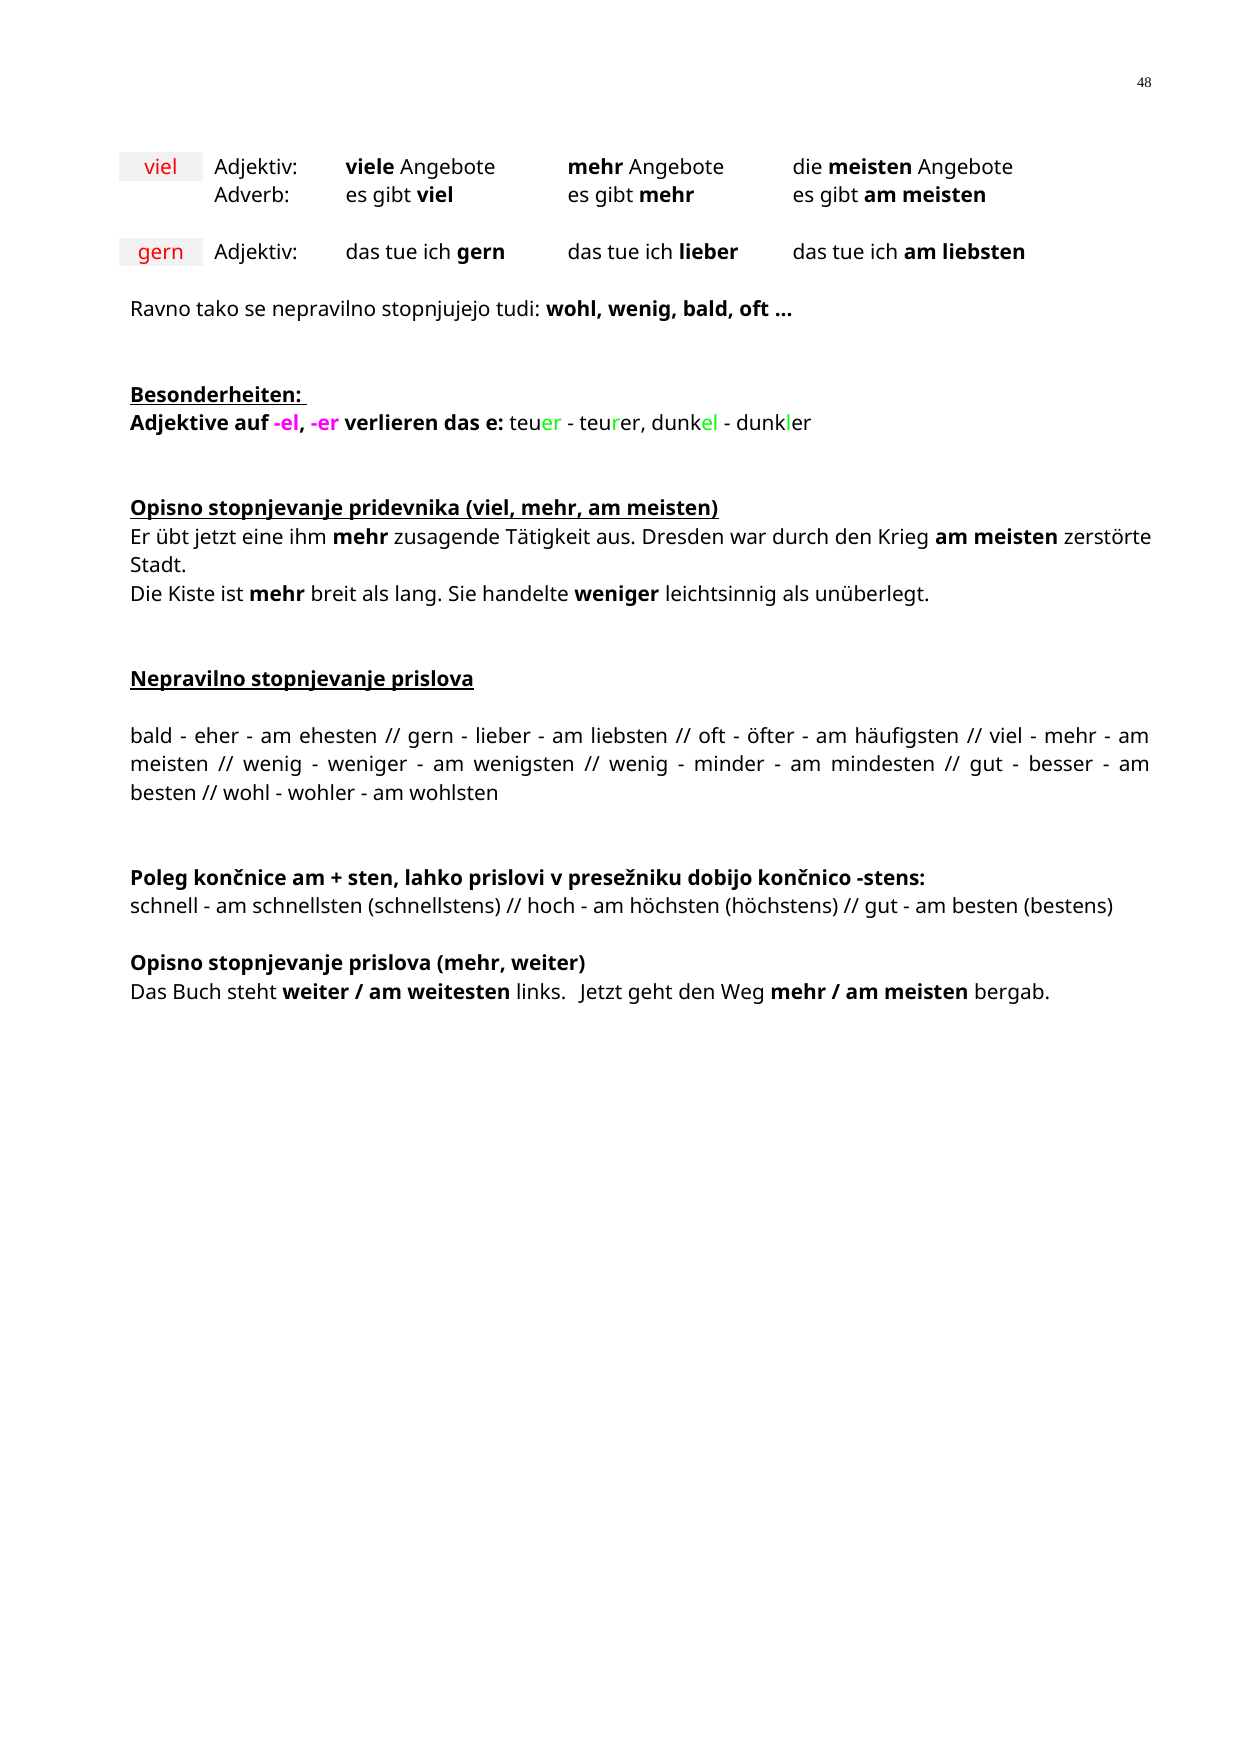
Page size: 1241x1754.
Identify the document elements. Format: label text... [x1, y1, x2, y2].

table_cell Adverb: [203, 181, 334, 209]
table_cell es gibt viel [334, 181, 556, 209]
table_cell [334, 209, 556, 237]
table_header Adjektiv: [203, 152, 334, 181]
table_header die meisten Angebote [781, 152, 1093, 181]
table_cell das tue ich am liebsten [781, 238, 1093, 266]
table_cell [203, 209, 334, 237]
text Opisno stopnjevanje prislova (mehr, weiter) [130, 948, 1152, 977]
text schnell - am schnellsten (schnellstens) // hoch - am höchsten (höchstens) // gut - am besten (bestens) [130, 892, 1152, 920]
table_cell das tue ich lieber [556, 238, 781, 266]
table_cell Adjektiv: [203, 238, 334, 266]
table_header mehr Angebote [556, 152, 781, 181]
table_cell [781, 209, 1093, 237]
table_header viel [119, 152, 203, 181]
table_cell das tue ich gern [334, 238, 556, 266]
table_cell gern [119, 238, 203, 266]
text Adjektive auf -el, -er verlieren das e: teuer - teurer, dunkel - dunkler [130, 408, 1152, 437]
text Ravno tako se nepravilno stopnjujejo tudi: wohl, wenig, bald, oft ... [130, 294, 1152, 323]
table_cell [119, 209, 203, 237]
text Er übt jetzt eine ihm mehr zusagende Tätigkeit aus. Dresden war durch den Krieg am meisten zerstörte Stadt. [130, 522, 1152, 579]
text Nepravilno stopnjevanje prislova [130, 664, 1152, 692]
table_header viele Angebote [334, 152, 556, 181]
text Das Buch steht weiter / am weitesten links. Jetzt geht den Weg mehr / am meisten bergab. [130, 977, 1152, 1005]
text Besonderheiten: [130, 380, 1152, 408]
text Opisno stopnjevanje pridevnika (viel, mehr, am meisten) [130, 493, 1152, 522]
text Poleg končnice am + sten, lahko prislovi v presežniku dobijo končnico -stens: [130, 863, 1152, 892]
table_cell es gibt mehr [556, 181, 781, 209]
text bald - eher - am ehesten // gern - lieber - am liebsten // oft - öfter - am häufigsten // viel - mehr - am meisten // wenig - weniger - am wenigsten // wenig - minder - am mindesten // gut - besser - am besten // wohl - wohler - am wohlsten [130, 721, 1152, 806]
table_cell [119, 181, 203, 209]
table_cell [556, 209, 781, 237]
text Die Kiste ist mehr breit als lang. Sie handelte weniger leichtsinnig als unüberlegt. [130, 579, 1152, 607]
table_cell es gibt am meisten [781, 181, 1093, 209]
